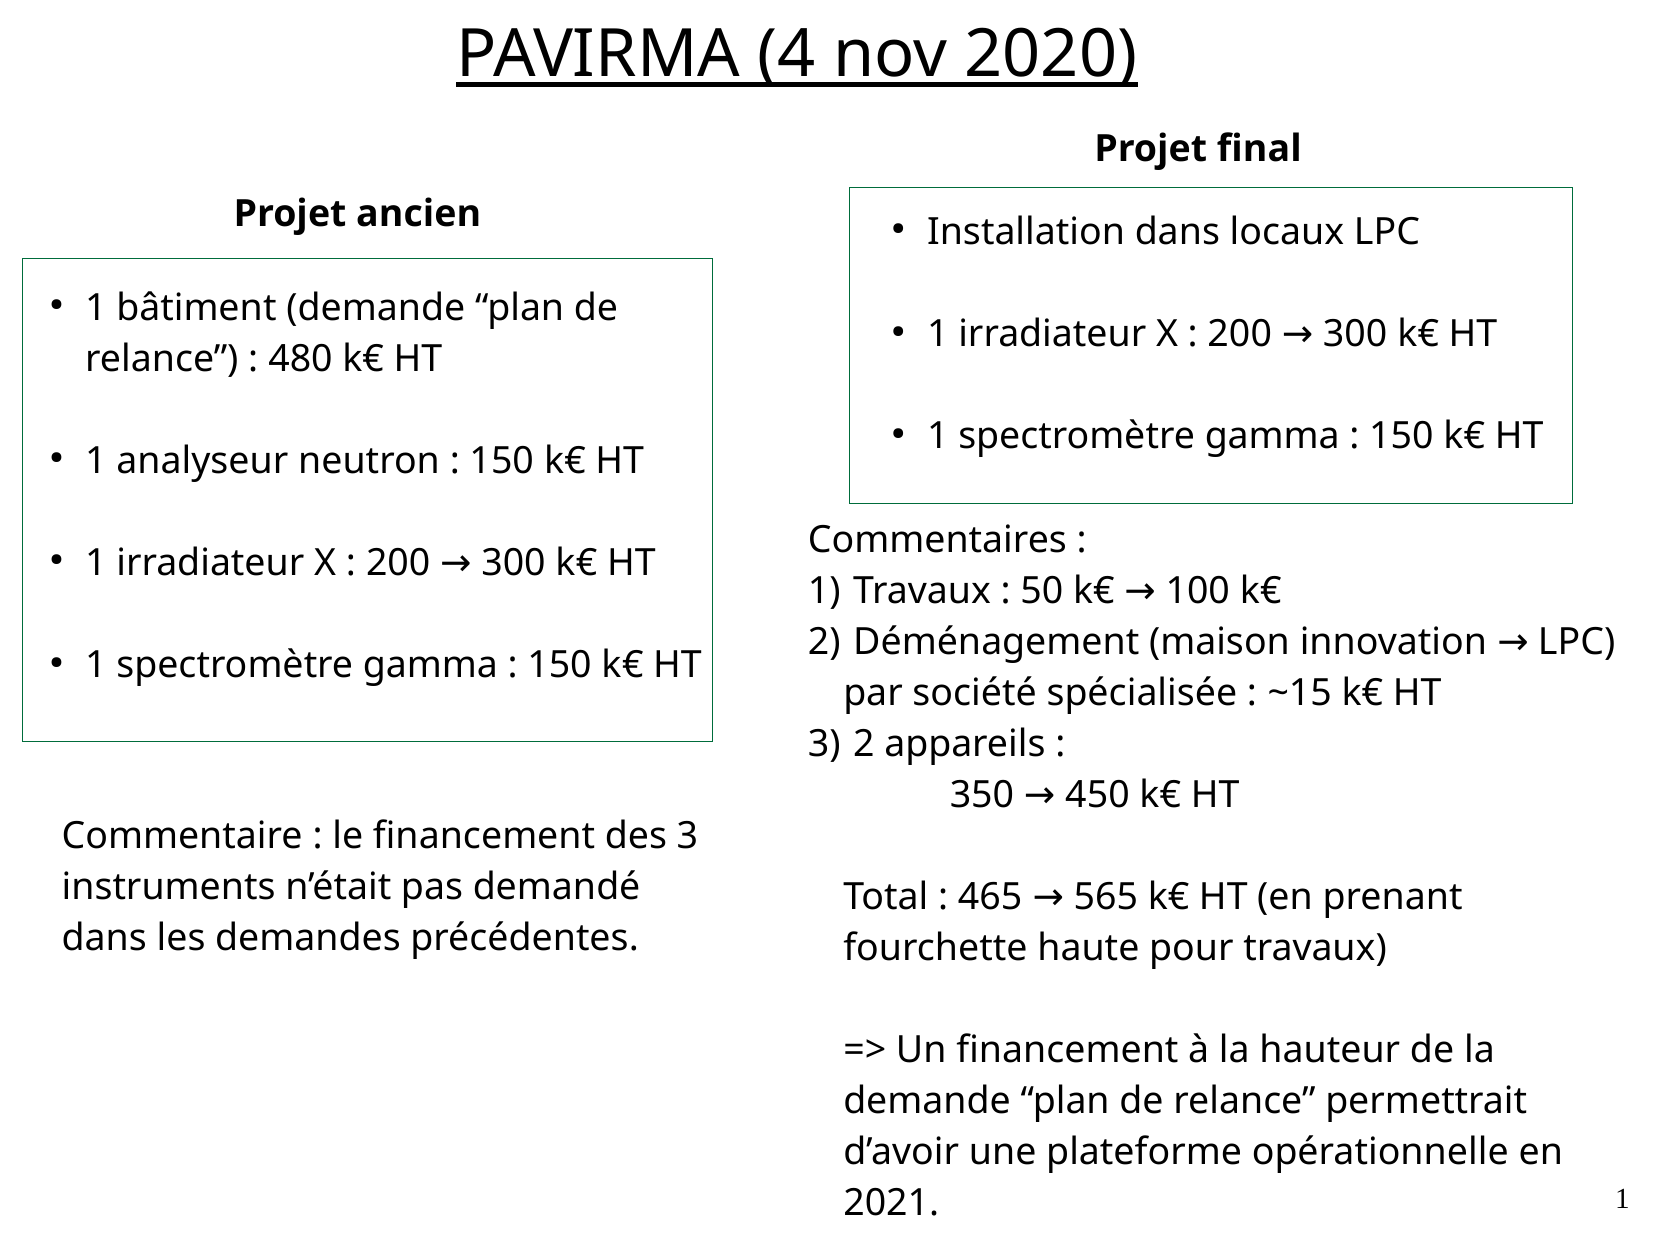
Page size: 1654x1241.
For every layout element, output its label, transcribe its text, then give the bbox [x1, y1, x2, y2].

text_box PAVIRMA (4 nov 2020) [97, 1, 1496, 100]
text_box Projet final [1079, 114, 1480, 187]
text_box 1 bâtiment (demande “plan de relance”) : 480 k€ HT 1 analyseur neutron : 150 k€ HT 1 irradiateur X : 200 → 300 k€ HT 1 spectromètre gamma : 150 k€ HT [35, 273, 712, 741]
text_box Projet ancien [218, 179, 514, 258]
text_box Commentaire : le financement des 3 instruments n’était pas demandé dans les demandes précédentes. [46, 800, 722, 1111]
text_box Projet ancien [218, 259, 514, 265]
text_box Installation dans locaux LPC 1 irradiateur X : 200 → 300 k€ HT 1 spectromètre gamma : 150 k€ HT [876, 197, 1597, 543]
text_box [113, 810, 766, 1211]
text_box Projet final [1079, 188, 1480, 197]
text_box Commentaires : Travaux : 50 k€ → 100 k€ Déménagement (maison innovation → LPC) par société spécialisée : ~15 k€ HT 2 appareils : 350 → 450 k€ HT Total : 465 → 565 k€ HT (en prenant fourchette haute pour travaux) => Un financement à la hauteur de la demande “plan de relance” permettrait d’avoir une plateforme opérationnelle en 2021. [793, 504, 1654, 1241]
text_box 1 bâtiment (demande “plan de relance”) : 480 k€ HT 1 analyseur neutron : 150 k€ HT 1 irradiateur X : 200 → 300 k€ HT 1 spectromètre gamma : 150 k€ HT [35, 273, 733, 826]
